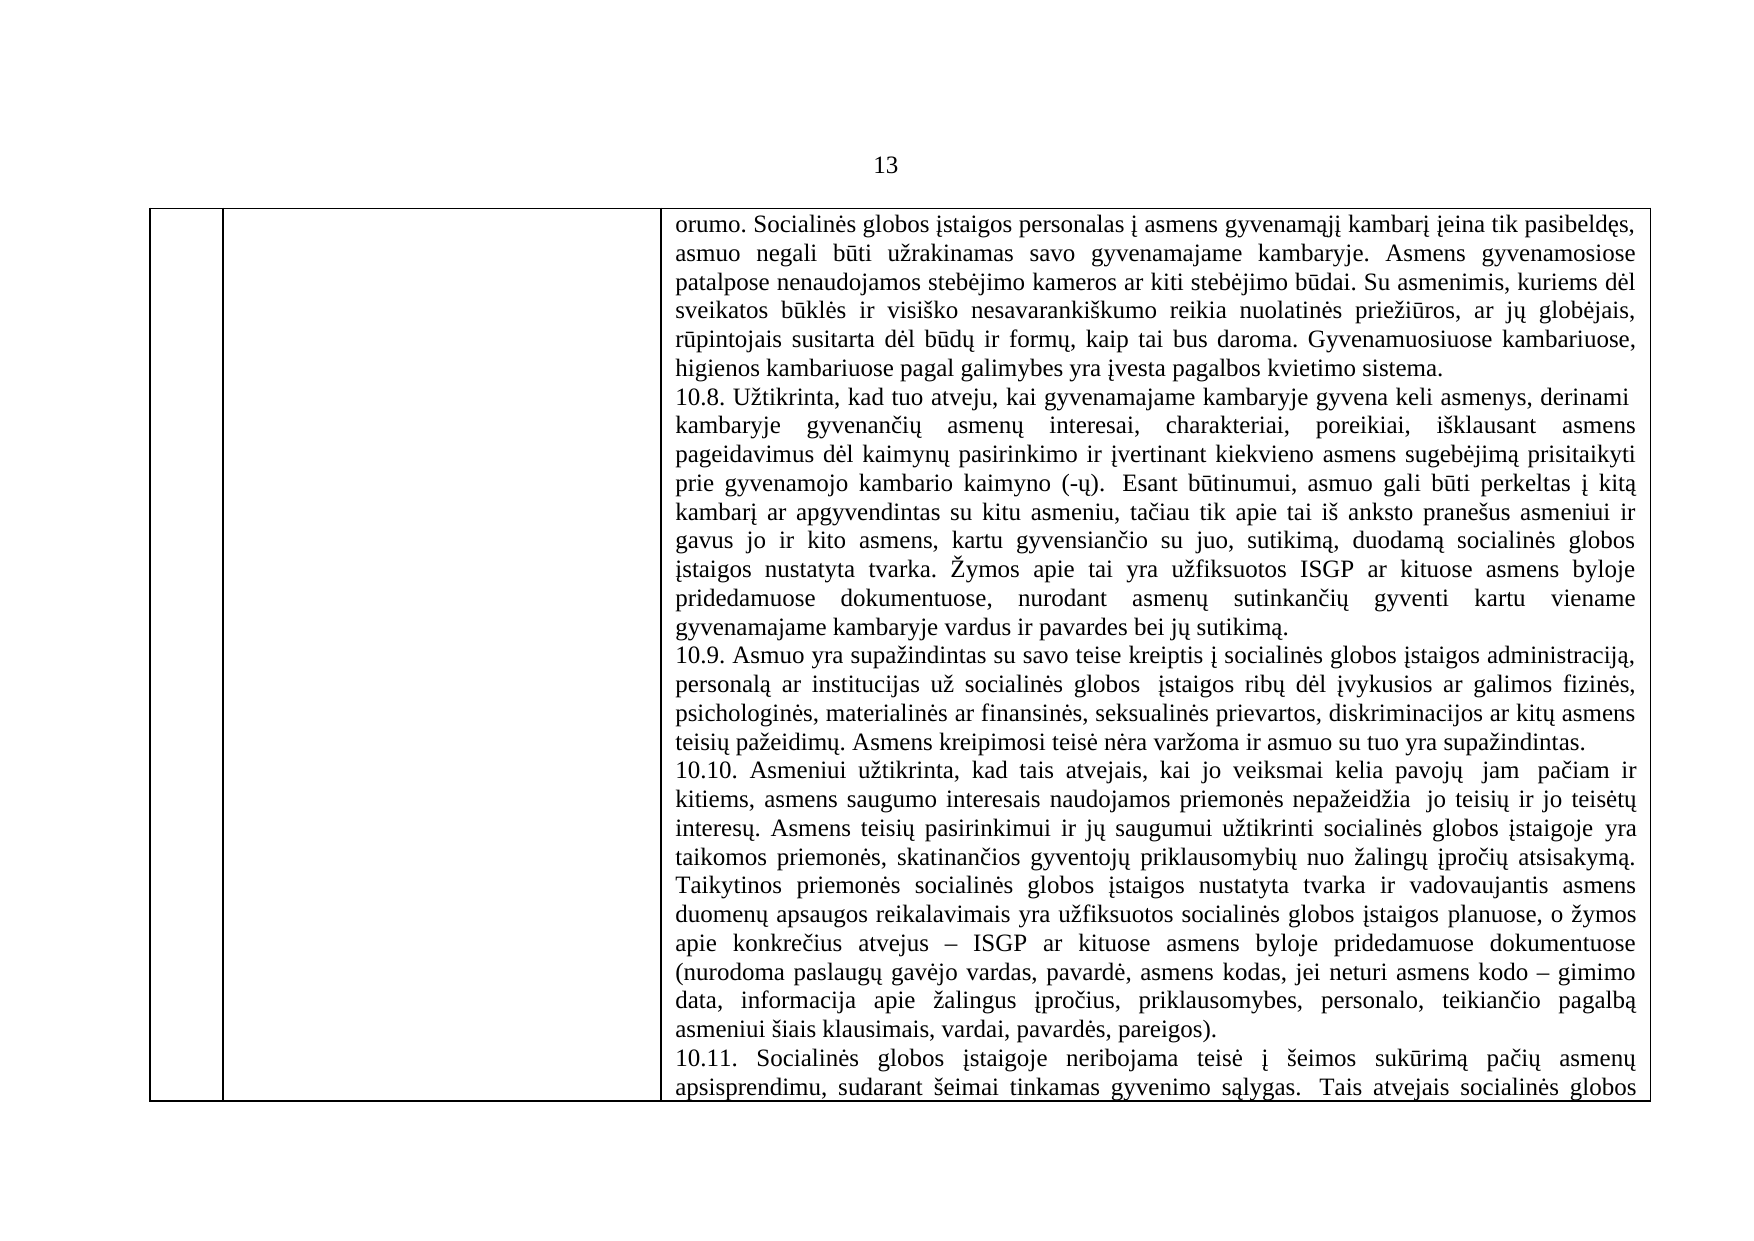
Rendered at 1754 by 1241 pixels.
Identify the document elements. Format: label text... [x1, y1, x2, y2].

table_cell [1651, 208, 1656, 1100]
table_cell orumo. Socialinės globos įstaigos personalas į asmens gyvenamąjį kambarį įeina tik pasibeldęs, asmuo negali būti užrakinamas savo gyvenamajame kambaryje. Asmens gyvenamosiose patalpose nenaudojamos stebėjimo kameros ar kiti stebėjimo būdai. Su asmenimis, kuriems dėl sveikatos būklės ir visiško nesavarankiškumo reikia nuolatinės priežiūros, ar jų globėjais, rūpintojais susitarta dėl būdų ir formų, kaip tai bus daroma. Gyvenamuosiuose kambariuose, higienos kambariuose pagal galimybes yra įvesta pagalbos kvietimo sistema. 10.8. Užtikrinta, kad tuo atveju, kai gyvenamajame kambaryje gyvena keli asmenys, derinami kambaryje gyvenančių asmenų interesai, charakteriai, poreikiai, išklausant asmens pageidavimus dėl kaimynų pasirinkimo ir įvertinant kiekvieno asmens sugebėjimą prisitaikyti prie gyvenamojo kambario kaimyno (-ų). Esant būtinumui, asmuo gali būti perkeltas į kitą kambarį ar apgyvendintas su kitu asmeniu, tačiau tik apie tai iš anksto pranešus asmeniui ir gavus jo ir kito asmens, kartu gyvensiančio su juo, sutikimą, duodamą socialinės globos įstaigos nustatyta tvarka. Žymos apie tai yra užfiksuotos ISGP ar kituose asmens byloje pridedamuose dokumentuose, nurodant asmenų sutinkančių gyventi kartu viename gyvenamajame kambaryje vardus ir pavardes bei jų sutikimą. 10.9. Asmuo yra supažindintas su savo teise kreiptis į socialinės globos įstaigos administraciją, personalą ar institucijas už socialinės globos įstaigos ribų dėl įvykusios ar galimos fizinės, psichologinės, materialinės ar finansinės, seksualinės prievartos, diskriminacijos ar kitų asmens teisių pažeidimų. Asmens kreipimosi teisė nėra varžoma ir asmuo su tuo yra supažindintas. 10.10. Asmeniui užtikrinta, kad tais atvejais, kai jo veiksmai kelia pavojų jam pačiam ir kitiems, asmens saugumo interesais naudojamos priemonės nepažeidžia jo teisių ir jo teisėtų interesų. Asmens teisių pasirinkimui ir jų saugumui užtikrinti socialinės globos įstaigoje yra taikomos priemonės, skatinančios gyventojų priklausomybių nuo žalingų įpročių atsisakymą. Taikytinos priemonės socialinės globos įstaigos nustatyta tvarka ir vadovaujantis asmens duomenų apsaugos reikalavimais yra užfiksuotos socialinės globos įstaigos planuose, o žymos apie konkrečius atvejus – ISGP ar kituose asmens byloje pridedamuose dokumentuose (nurodoma paslaugų gavėjo vardas, pavardė, asmens kodas, jei neturi asmens kodo – gimimo data, informacija apie žalingus įpročius, priklausomybes, personalo, teikiančio pagalbą asmeniui šiais klausimais, vardai, pavardės, pareigos). 10.11. Socialinės globos įstaigoje neribojama teisė į šeimos sukūrimą pačių asmenų apsisprendimu, sudarant šeimai tinkamas gyvenimo sąlygas. Tais atvejais socialinės globos [662, 209, 1650, 1100]
table_cell [224, 209, 660, 1100]
table_cell [151, 209, 222, 1100]
